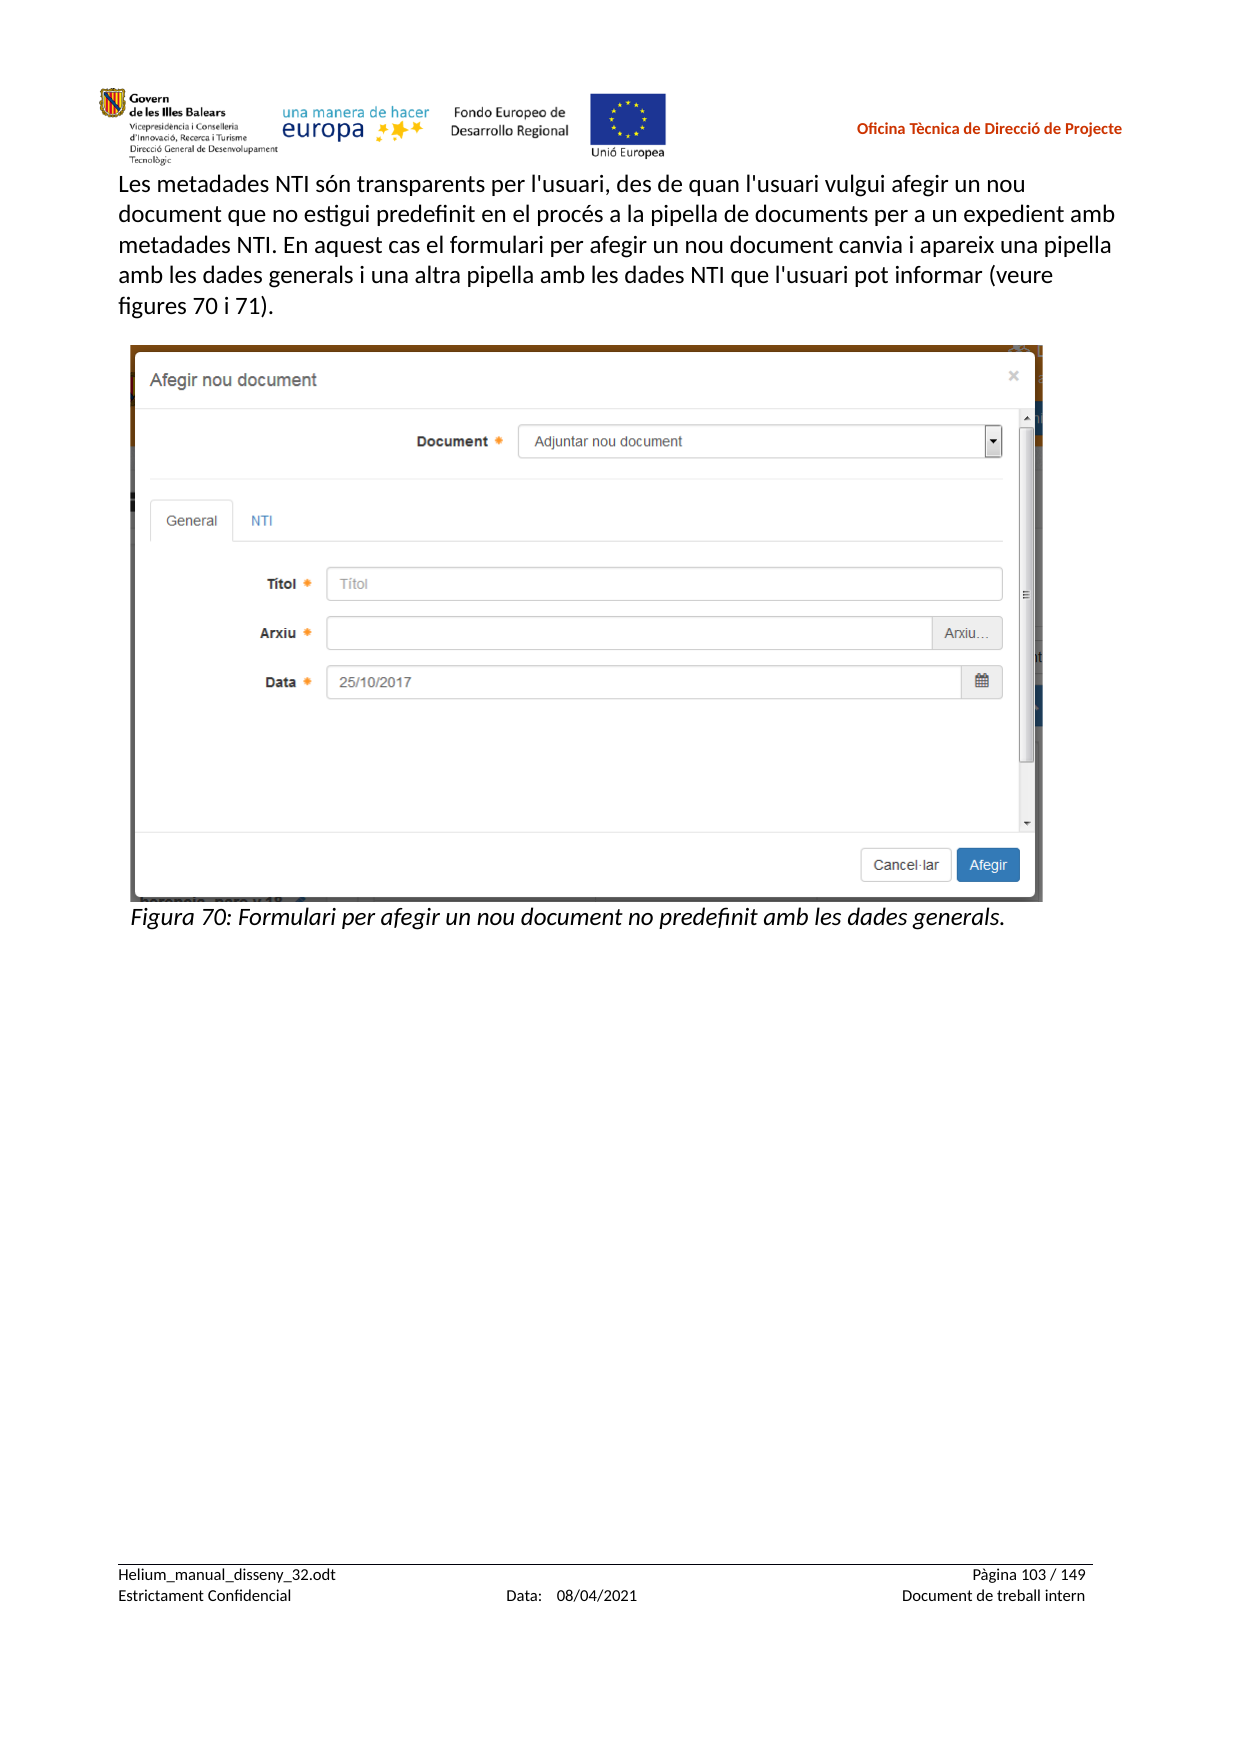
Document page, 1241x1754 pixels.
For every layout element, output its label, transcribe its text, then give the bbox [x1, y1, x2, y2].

text Figura 70: Formulari per afegir un nou document no predefinit amb les dades generals. [130, 902, 1043, 932]
picture [130, 345, 1043, 902]
picture [99, 87, 668, 166]
text Les metadades NTI són transparents per l'usuari, des de quan l'usuari vulgui afegir un nou document que no estigui predefinit en el procés a la pipella de documents per a un expedient amb metadades NTI. En aquest cas el formulari per afegir un nou document canvia i apareix una pipella amb les dades generals i una altra pipella amb les dades NTI que l'usuari pot informar (veure figures 70 i 71). [118, 168, 1122, 321]
